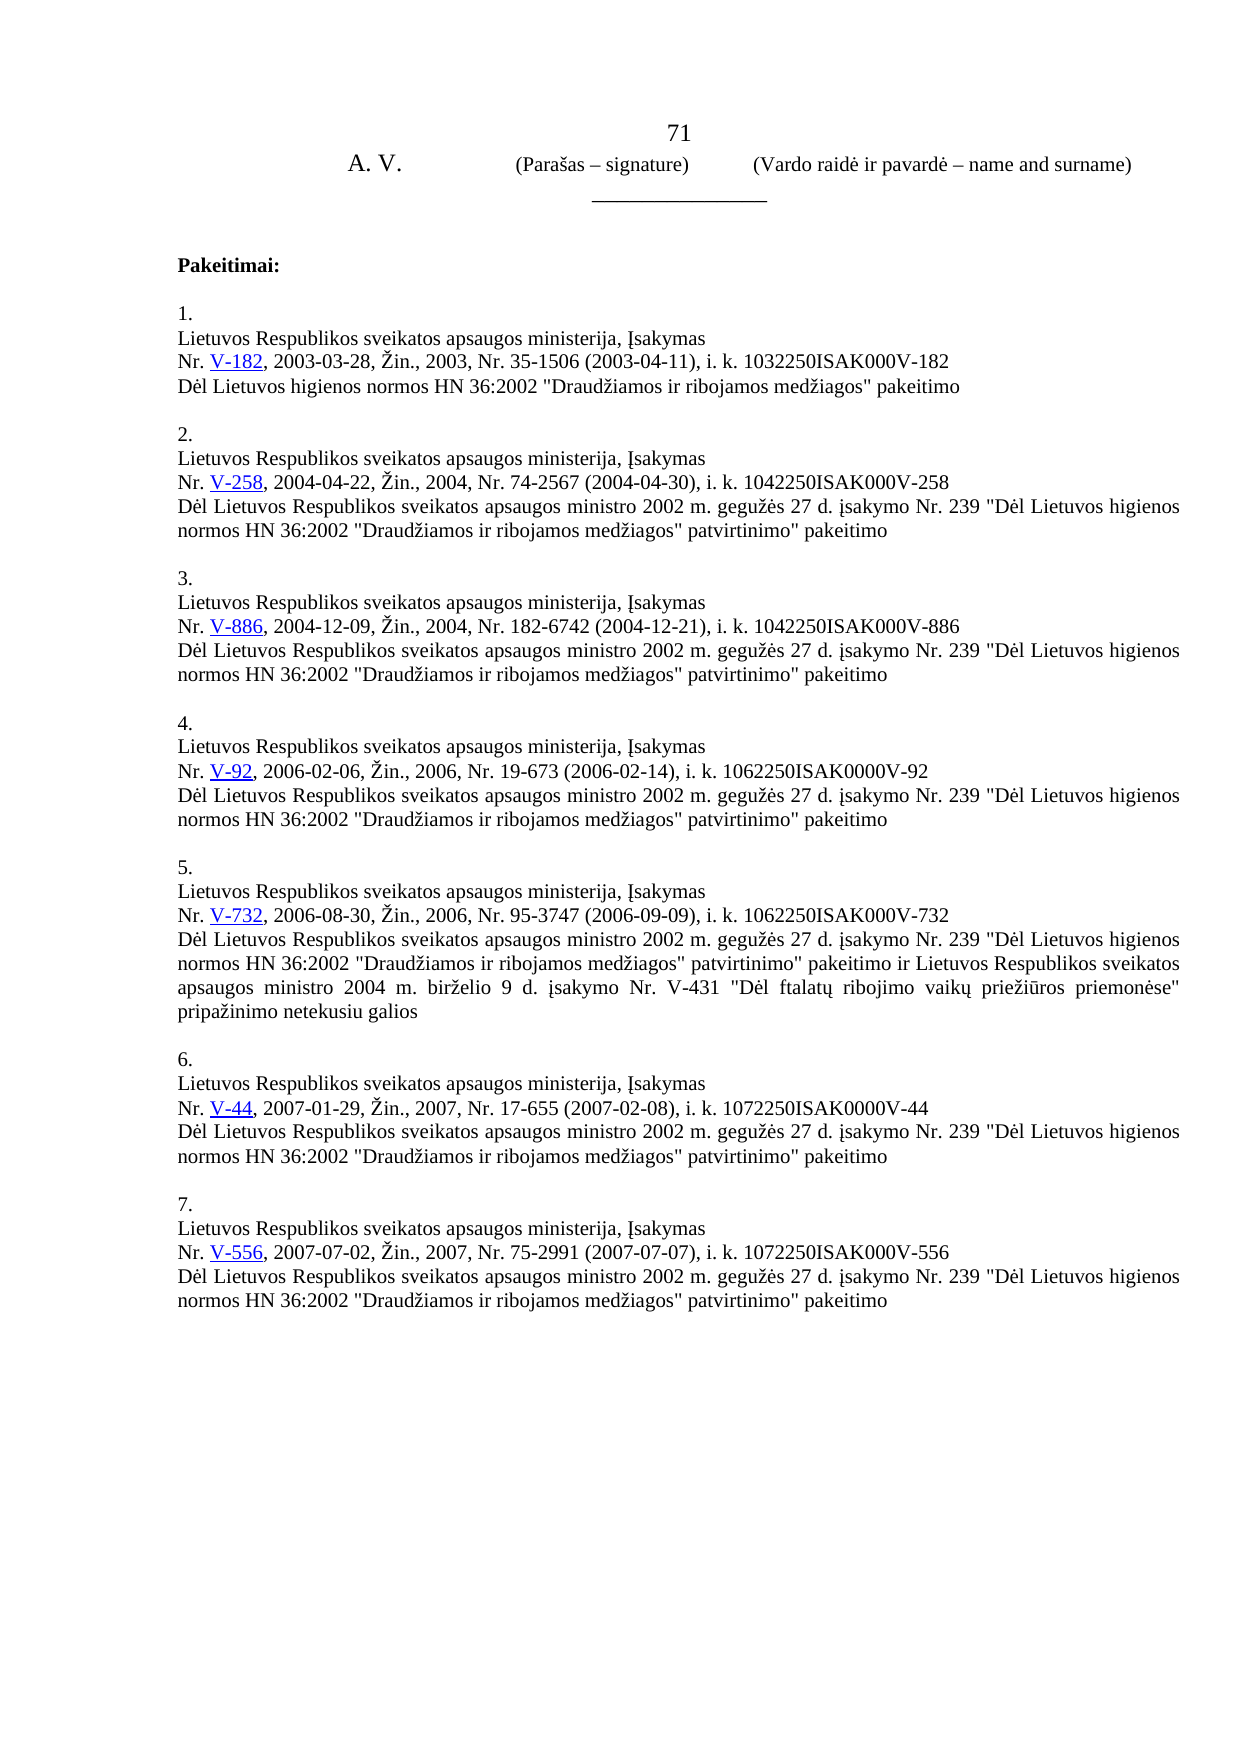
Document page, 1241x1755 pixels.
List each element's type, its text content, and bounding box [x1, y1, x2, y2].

text Dėl Lietuvos Respublikos sveikatos apsaugos ministro 2002 m. gegužės 27 d. įsakymo Nr. 239 "Dėl Lietuvos higienos normos HN 36:2002 "Draudžiamos ir ribojamos medžiagos" patvirtinimo" pakeitimo ir Lietuvos Respublikos sveikatos apsaugos ministro 2004 m. birželio 9 d. įsakymo Nr. V-431 "Dėl ftalatų ribojimo vaikų priežiūros priemonėse" pripažinimo netekusiu galios [177, 927, 1181, 1023]
text 5. [177, 855, 1181, 879]
text 1. [177, 301, 1181, 325]
text Nr. V-44, 2007-01-29, Žin., 2007, Nr. 17-655 (2007-02-08), i. k. 1072250ISAK0000V-44 [177, 1095, 1181, 1119]
text Lietuvos Respublikos sveikatos apsaugos ministerija, Įsakymas [177, 590, 1181, 614]
text Pakeitimai: [177, 253, 1181, 277]
text 4. [177, 710, 1181, 734]
text ______________ [177, 176, 1181, 205]
text 2. [177, 422, 1181, 446]
text Nr. V-886, 2004-12-09, Žin., 2004, Nr. 182-6742 (2004-12-21), i. k. 1042250ISAK000V-886 [177, 614, 1181, 638]
text Dėl Lietuvos Respublikos sveikatos apsaugos ministro 2002 m. gegužės 27 d. įsakymo Nr. 239 "Dėl Lietuvos higienos normos HN 36:2002 "Draudžiamos ir ribojamos medžiagos" patvirtinimo" pakeitimo [177, 494, 1181, 542]
text Dėl Lietuvos Respublikos sveikatos apsaugos ministro 2002 m. gegužės 27 d. įsakymo Nr. 239 "Dėl Lietuvos higienos normos HN 36:2002 "Draudžiamos ir ribojamos medžiagos" patvirtinimo" pakeitimo [177, 1264, 1181, 1312]
text Nr. V-732, 2006-08-30, Žin., 2006, Nr. 95-3747 (2006-09-09), i. k. 1062250ISAK000V-732 [177, 903, 1181, 927]
text Lietuvos Respublikos sveikatos apsaugos ministerija, Įsakymas [177, 325, 1181, 349]
text Lietuvos Respublikos sveikatos apsaugos ministerija, Įsakymas [177, 879, 1181, 903]
text A. V. (Parašas – signature) (Vardo raidė ir pavardė – name and surname) [177, 148, 1181, 176]
text 3. [177, 566, 1181, 590]
text Nr. V-258, 2004-04-22, Žin., 2004, Nr. 74-2567 (2004-04-30), i. k. 1042250ISAK000V-258 [177, 470, 1181, 494]
text Lietuvos Respublikos sveikatos apsaugos ministerija, Įsakymas [177, 1071, 1181, 1095]
text Dėl Lietuvos Respublikos sveikatos apsaugos ministro 2002 m. gegužės 27 d. įsakymo Nr. 239 "Dėl Lietuvos higienos normos HN 36:2002 "Draudžiamos ir ribojamos medžiagos" patvirtinimo" pakeitimo [177, 638, 1181, 686]
text Lietuvos Respublikos sveikatos apsaugos ministerija, Įsakymas [177, 1216, 1181, 1240]
text Nr. V-182, 2003-03-28, Žin., 2003, Nr. 35-1506 (2003-04-11), i. k. 1032250ISAK000V-182 [177, 349, 1181, 373]
text Nr. V-556, 2007-07-02, Žin., 2007, Nr. 75-2991 (2007-07-07), i. k. 1072250ISAK000V-556 [177, 1240, 1181, 1264]
text Dėl Lietuvos Respublikos sveikatos apsaugos ministro 2002 m. gegužės 27 d. įsakymo Nr. 239 "Dėl Lietuvos higienos normos HN 36:2002 "Draudžiamos ir ribojamos medžiagos" patvirtinimo" pakeitimo [177, 1119, 1181, 1168]
text Lietuvos Respublikos sveikatos apsaugos ministerija, Įsakymas [177, 446, 1181, 470]
text Nr. V-92, 2006-02-06, Žin., 2006, Nr. 19-673 (2006-02-14), i. k. 1062250ISAK0000V-92 [177, 758, 1181, 783]
text Lietuvos Respublikos sveikatos apsaugos ministerija, Įsakymas [177, 734, 1181, 758]
text Dėl Lietuvos higienos normos HN 36:2002 "Draudžiamos ir ribojamos medžiagos" pakeitimo [177, 373, 1181, 398]
text 7. [177, 1192, 1181, 1216]
text Dėl Lietuvos Respublikos sveikatos apsaugos ministro 2002 m. gegužės 27 d. įsakymo Nr. 239 "Dėl Lietuvos higienos normos HN 36:2002 "Draudžiamos ir ribojamos medžiagos" patvirtinimo" pakeitimo [177, 783, 1181, 831]
text 6. [177, 1047, 1181, 1071]
